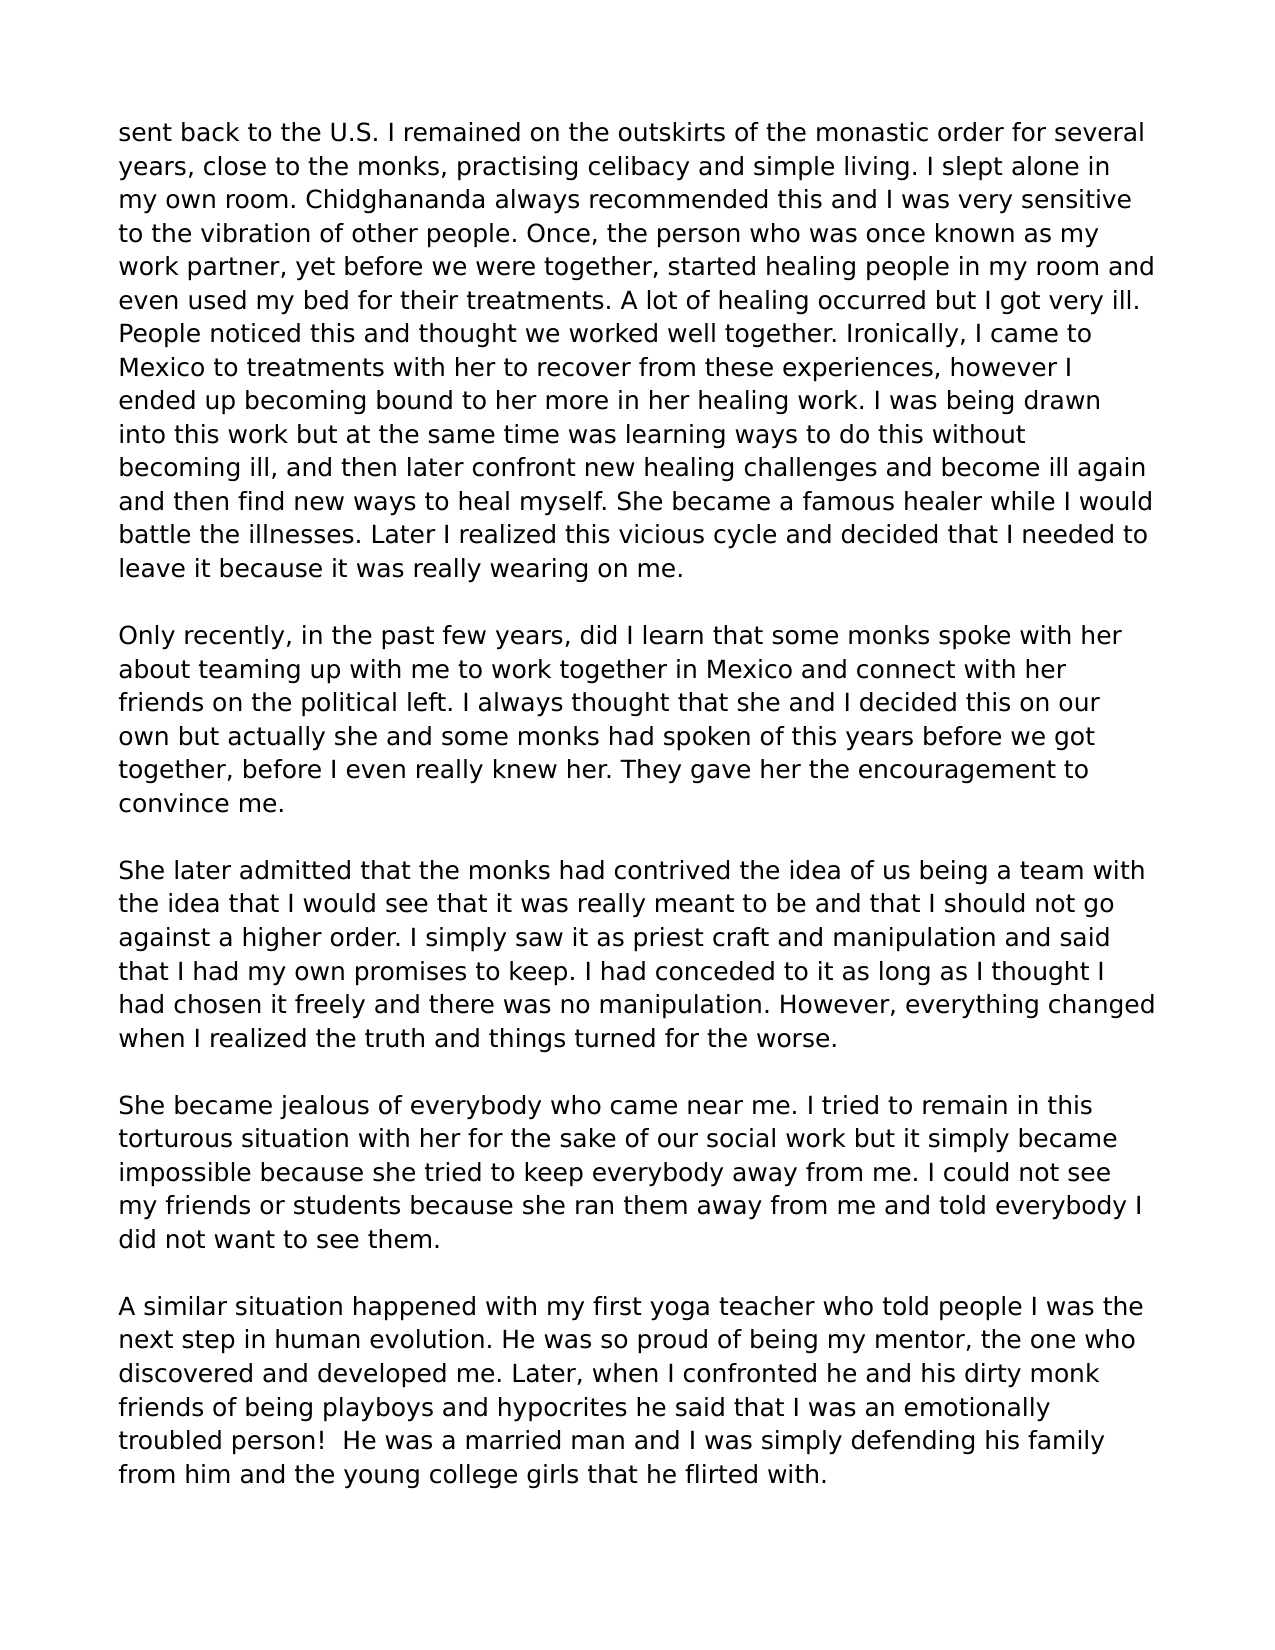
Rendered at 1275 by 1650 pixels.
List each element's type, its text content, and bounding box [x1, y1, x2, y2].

text sent back to the U.S. I remained on the outskirts of the monastic order for several years, close to the monks, practising celibacy and simple living. I slept alone in my own room. Chidghananda always recommended this and I was very sensitive to the vibration of other people. Once, the person who was once known as my work partner, yet before we were together, started healing people in my room and even used my bed for their treatments. A lot of healing occurred but I got very ill. People noticed this and thought we worked well together. Ironically, I came to Mexico to treatments with her to recover from these experiences, however I ended up becoming bound to her more in her healing work. I was being drawn into this work but at the same time was learning ways to do this without becoming ill, and then later confront new healing challenges and become ill again and then find new ways to heal myself. She became a famous healer while I would battle the illnesses. Later I realized this vicious cycle and decided that I needed to leave it because it was really wearing on me. Only recently, in the past few years, did I learn that some monks spoke with her about teaming up with me to work together in Mexico and connect with her friends on the political left. I always thought that she and I decided this on our own but actually she and some monks had spoken of this years before we got together, before I even really knew her. They gave her the encouragement to convince me. She later admitted that the monks had contrived the idea of us being a team with the idea that I would see that it was really meant to be and that I should not go against a higher order. I simply saw it as priest craft and manipulation and said that I had my own promises to keep. I had conceded to it as long as I thought I had chosen it freely and there was no manipulation. However, everything changed when I realized the truth and things turned for the worse. She became jealous of everybody who came near me. I tried to remain in this torturous situation with her for the sake of our social work but it simply became impossible because she tried to keep everybody away from me. I could not see my friends or students because she ran them away from me and told everybody I did not want to see them. A similar situation happened with my first yoga teacher who told people I was the next step in human evolution. He was so proud of being my mentor, the one who discovered and developed me. Later, when I confronted he and his dirty monk friends of being playboys and hypocrites he said that I was an emotionally troubled person! He was a married man and I was simply defending his family from him and the young college girls that he flirted with. [118, 118, 1157, 1522]
